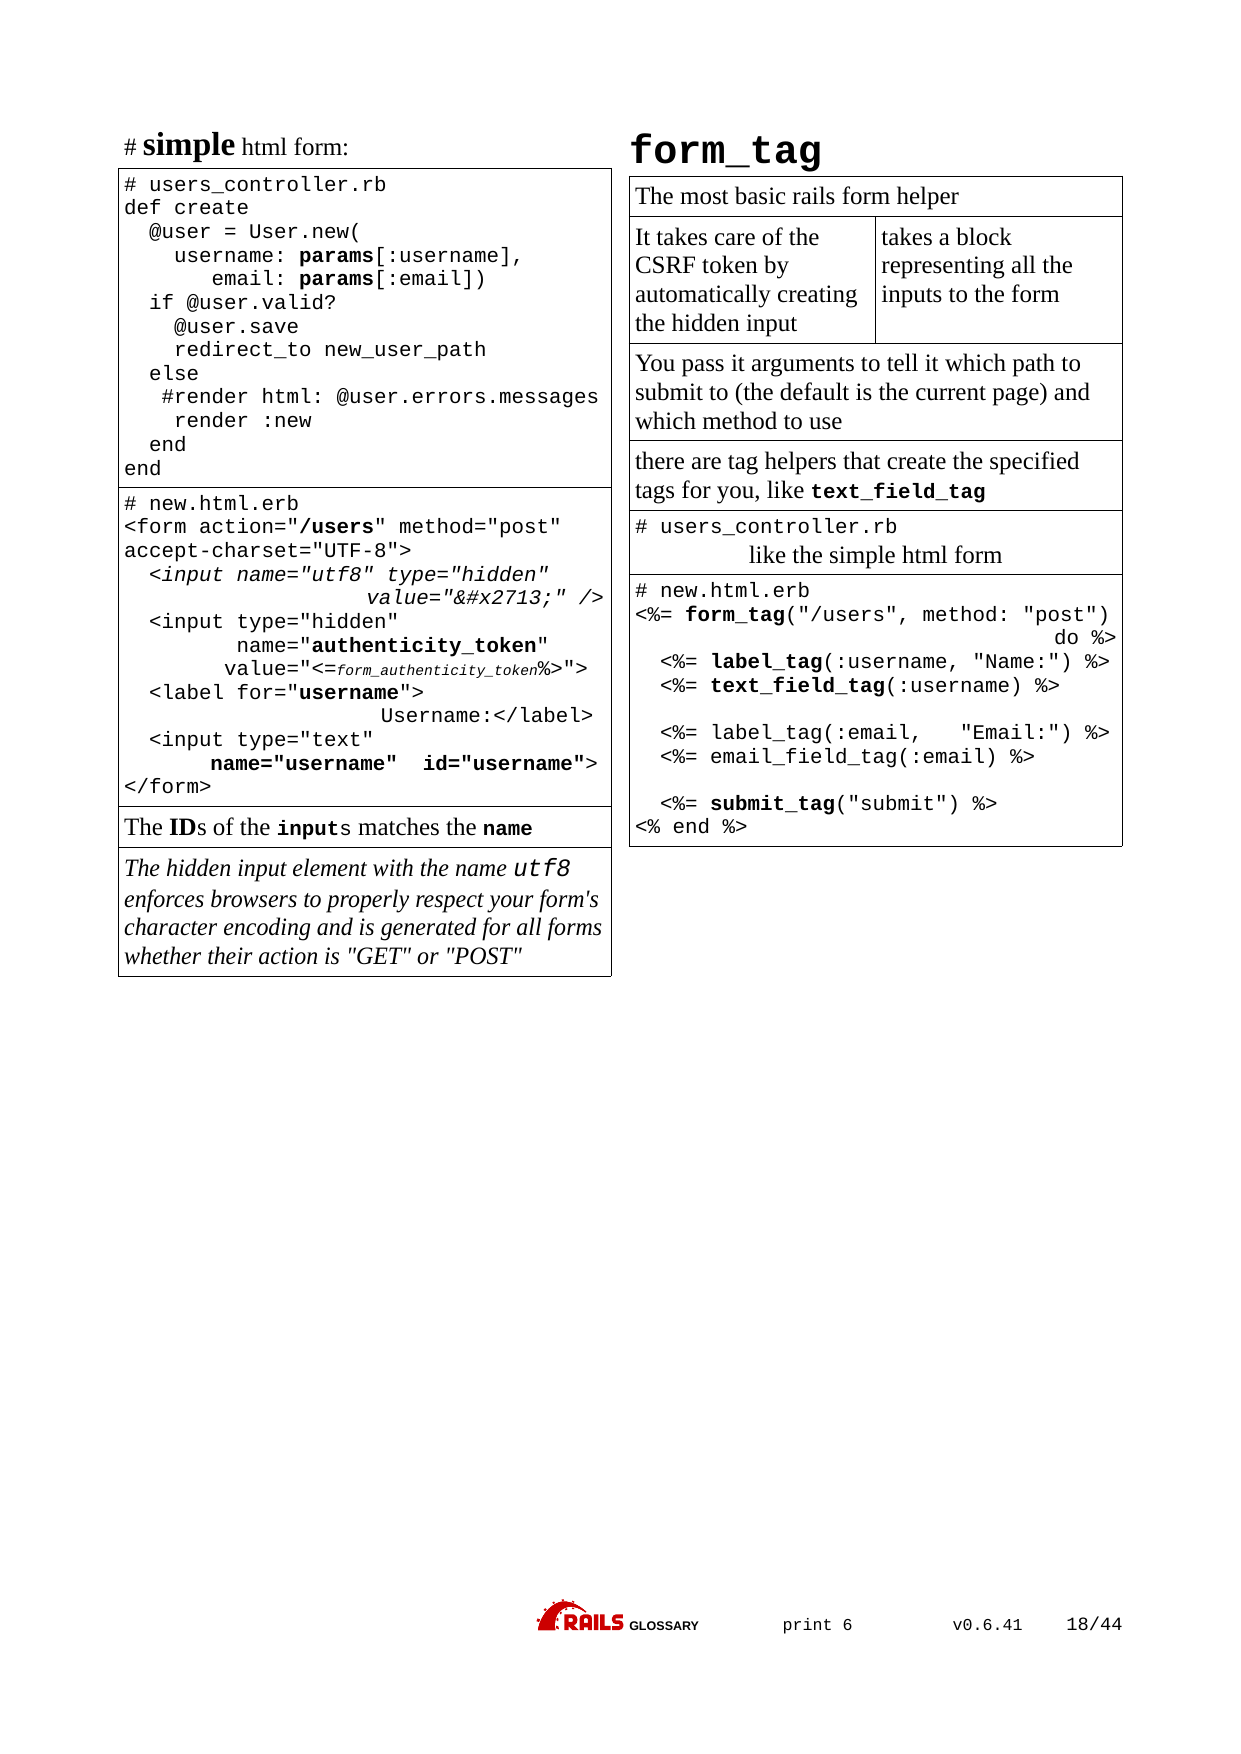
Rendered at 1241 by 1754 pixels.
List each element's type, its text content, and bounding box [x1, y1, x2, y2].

table_cell It takes care of the CSRF token by automatically creating the hidden input [630, 217, 875, 342]
subtitle form_tag [629, 130, 1122, 176]
table_cell # users_controller.rb def create @user = User.new( username: params[:username], email: params[:email]) if @user.valid? @user.save redirect_to new_user_path else #render html: @user.errors.messages render :new end end [119, 169, 611, 487]
table_header # simple html form: [118, 118, 611, 168]
table_cell takes a block representing all the inputs to the form [876, 217, 1122, 342]
table_cell there are tag helpers that create the specified tags for you, like text_field_tag [630, 441, 1122, 510]
table_cell The hidden input element with the name utf8 enforces browsers to properly respect your form's character encoding and is generated for all forms whether their action is "GET" or "POST" [119, 848, 611, 976]
table_cell # new.html.erb <form action="/users" method="post" accept-charset="UTF-8"> <input name="utf8" type="hidden" value="&#x2713;" /> <input type="hidden" name="authenticity_token" value="<=form_authenticity_token%>"> <label for="username"> Username:</label> <input type="text" name="username" id="username"> </form> [119, 488, 611, 806]
table_cell # users_controller.rb like the simple html form [630, 511, 1122, 574]
table_header You pass it arguments to tell it which path to submit to (the default is the current page) and which method to use [630, 344, 1122, 440]
table_cell The IDs of the inputs matches the name [119, 807, 611, 847]
table_cell # new.html.erb <%= form_tag("/users", method: "post") do %> <%= label_tag(:username, "Name:") %> <%= text_field_tag(:username) %> <%= label_tag(:email, "Email:") %> <%= email_field_tag(:email) %> <%= submit_tag("submit") %> <% end %> [630, 575, 1122, 846]
table_header The most basic rails form helper [630, 177, 1122, 216]
